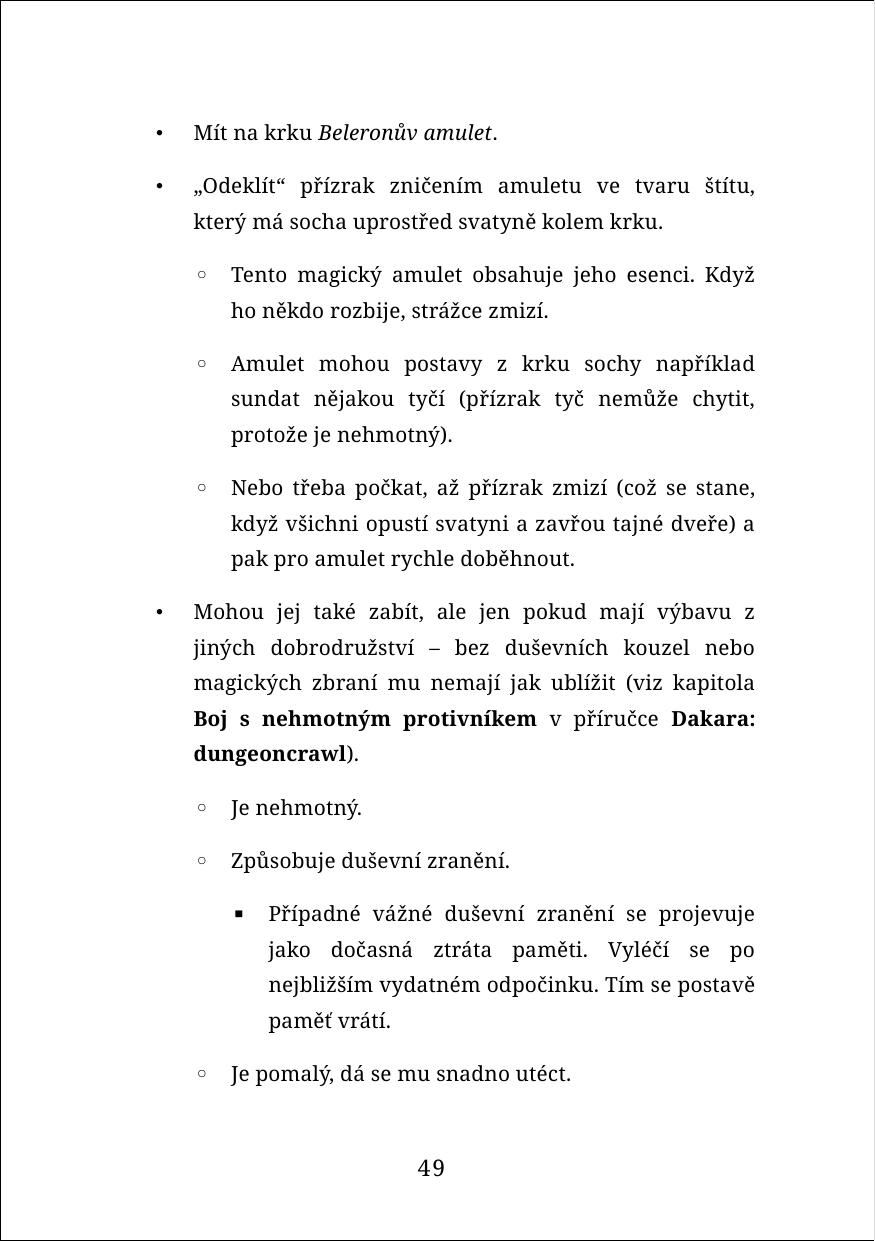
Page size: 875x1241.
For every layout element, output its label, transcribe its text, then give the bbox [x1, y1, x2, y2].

list Mít na krku Beleronův amulet. [156, 118, 756, 147]
list Nebo třeba počkat, až přízrak zmizí (což se stane, když všichni opustí svatyni a zavřou tajné dveře) a pak pro amulet rychle doběhnout. [193, 473, 756, 573]
list Případné vážné duševní zranění se projevuje jako dočasná ztráta paměti. Vyléčí se po nejbližším vydatném odpočinku. Tím se postavě paměť vrátí. [231, 899, 756, 1034]
list Způsobuje duševní zranění. [193, 846, 756, 874]
list Je pomalý, dá se mu snadno utéct. [193, 1059, 756, 1087]
list Mohou jej také zabít, ale jen pokud mají výbavu z jiných dobrodružství – bez duševních kouzel nebo magických zbraní mu nemají jak ublížit (viz kapitola Boj s nehmotným protivníkem v příručce Dakara: dungeoncrawl). [156, 597, 756, 768]
list „Odeklít“ přízrak zničením amuletu ve tvaru štítu, který má socha uprostřed svatyně kolem krku. [156, 171, 756, 235]
list Amulet mohou postavy z krku sochy například sundat nějakou tyčí (přízrak tyč nemůže chytit, protože je nehmotný). [193, 349, 756, 448]
list Tento magický amulet obsahuje jeho esenci. Když ho někdo rozbije, strážce zmizí. [193, 260, 756, 324]
list Je nehmotný. [193, 793, 756, 821]
